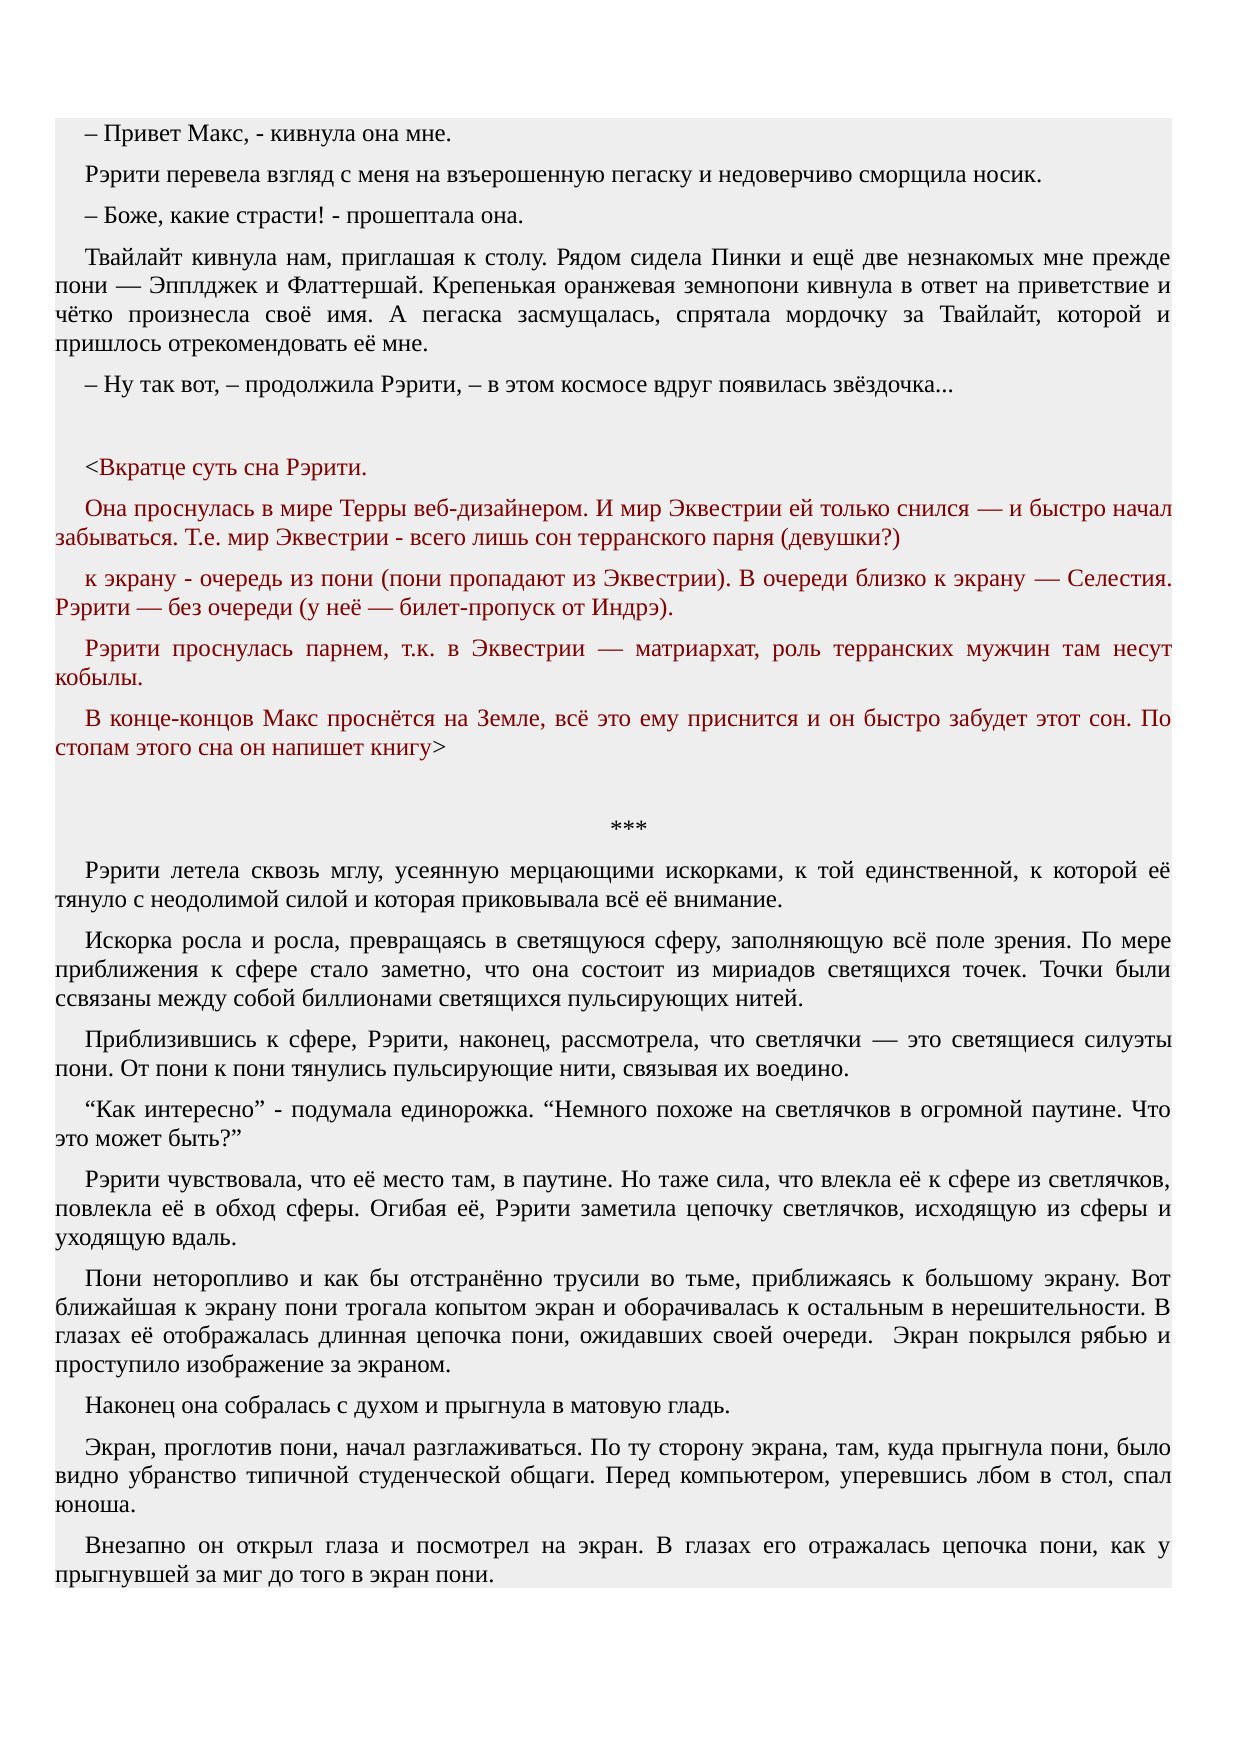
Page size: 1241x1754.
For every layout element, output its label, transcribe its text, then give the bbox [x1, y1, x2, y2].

text Рэрити проснулась парнем, т.к. в Эквестрии — матриархат, роль терранских мужчин там несут кобылы. [55, 633, 1172, 691]
text Приблизившись к сфере, Рэрити, наконец, рассмотрела, что светлячки — это светящиеся силуэты пони. От пони к пони тянулись пульсирующие нити, связывая их воедино. [55, 1024, 1172, 1082]
text Внезапно он открыл глаза и посмотрел на экран. В глазах его отражалась цепочка пони, как у прыгнувшей за миг до того в экран пони. [55, 1531, 1172, 1588]
text Рэрити перевела взгляд с меня на взъерошенную пегаску и недоверчиво сморщила носик. [55, 159, 1172, 188]
text к экрану - очередь из пони (пони пропадают из Эквестрии). В очереди близко к экрану — Селестия. Рэрити — без очереди (у неё — билет-пропуск от Индрэ). [55, 563, 1172, 621]
text – Ну так вот, – продолжила Рэрити, – в этом космосе вдруг появилась звёздочка... [55, 369, 1172, 398]
text – Боже, какие страсти! - прошептала она. [55, 201, 1172, 229]
text В конце-концов Макс проснётся на Земле, всё это ему приснится и он быстро забудет этот сон. По стопам этого сна он напишет книгу> [55, 703, 1172, 761]
text – Привет Макс, - кивнула она мне. [55, 118, 1172, 147]
text Она проснулась в мире Терры веб-дизайнером. И мир Эквестрии ей только снился — и быстро начал забываться. Т.е. мир Эквестрии - всего лишь сон терранского парня (девушки?) [55, 493, 1172, 551]
text Твайлайт кивнула нам, приглашая к столу. Рядом сидела Пинки и ещё две незнакомых мне прежде пони — Эпплджек и Флаттершай. Крепенькая оранжевая земнопони кивнула в ответ на приветствие и чётко произнесла своё имя. А пегаска засмущалась, спрятала мордочку за Твайлайт, которой и пришлось отрекомендовать её мне. [55, 242, 1172, 357]
text Рэрити чувствовала, что её место там, в паутине. Но таже сила, что влекла её к сфере из светлячков, повлекла её в обход сферы. Огибая её, Рэрити заметила цепочку светлячков, исходящую из сферы и уходящую вдаль. [55, 1164, 1172, 1251]
text *** [55, 814, 1172, 843]
text Экран, проглотив пони, начал разглаживаться. По ту сторону экрана, там, куда прыгнула пони, было видно убранство типичной студенческой общаги. Перед компьютером, уперевшись лбом в стол, спал юноша. [55, 1432, 1172, 1518]
text <Вкратце суть сна Рэрити. [55, 452, 1172, 481]
text Пони неторопливо и как бы отстранённо трусили во тьме, приближаясь к большому экрану. Вот ближайшая к экрану пони трогала копытом экран и оборачивалась к остальным в нерешительности. В глазах её отображалась длинная цепочка пони, ожидавших своей очереди. Экран покрылся рябью и проступило изображение за экраном. [55, 1263, 1172, 1378]
text “Как интересно” - подумала единорожка. “Немного похоже на светлячков в огромной паутине. Что это может быть?” [55, 1094, 1172, 1152]
text Рэрити летела сквозь мглу, усеянную мерцающими искорками, к той единственной, к которой её тянуло с неодолимой силой и которая приковывала всё её внимание. [55, 856, 1172, 913]
text Наконец она собралась с духом и прыгнула в матовую гладь. [55, 1391, 1172, 1419]
text Искорка росла и росла, превращаясь в светящуюся сферу, заполняющую всё поле зрения. По мере приближения к сфере стало заметно, что она состоит из мириадов светящихся точек. Точки были ссвязаны между собой биллионами светящихся пульсирующих нитей. [55, 926, 1172, 1012]
